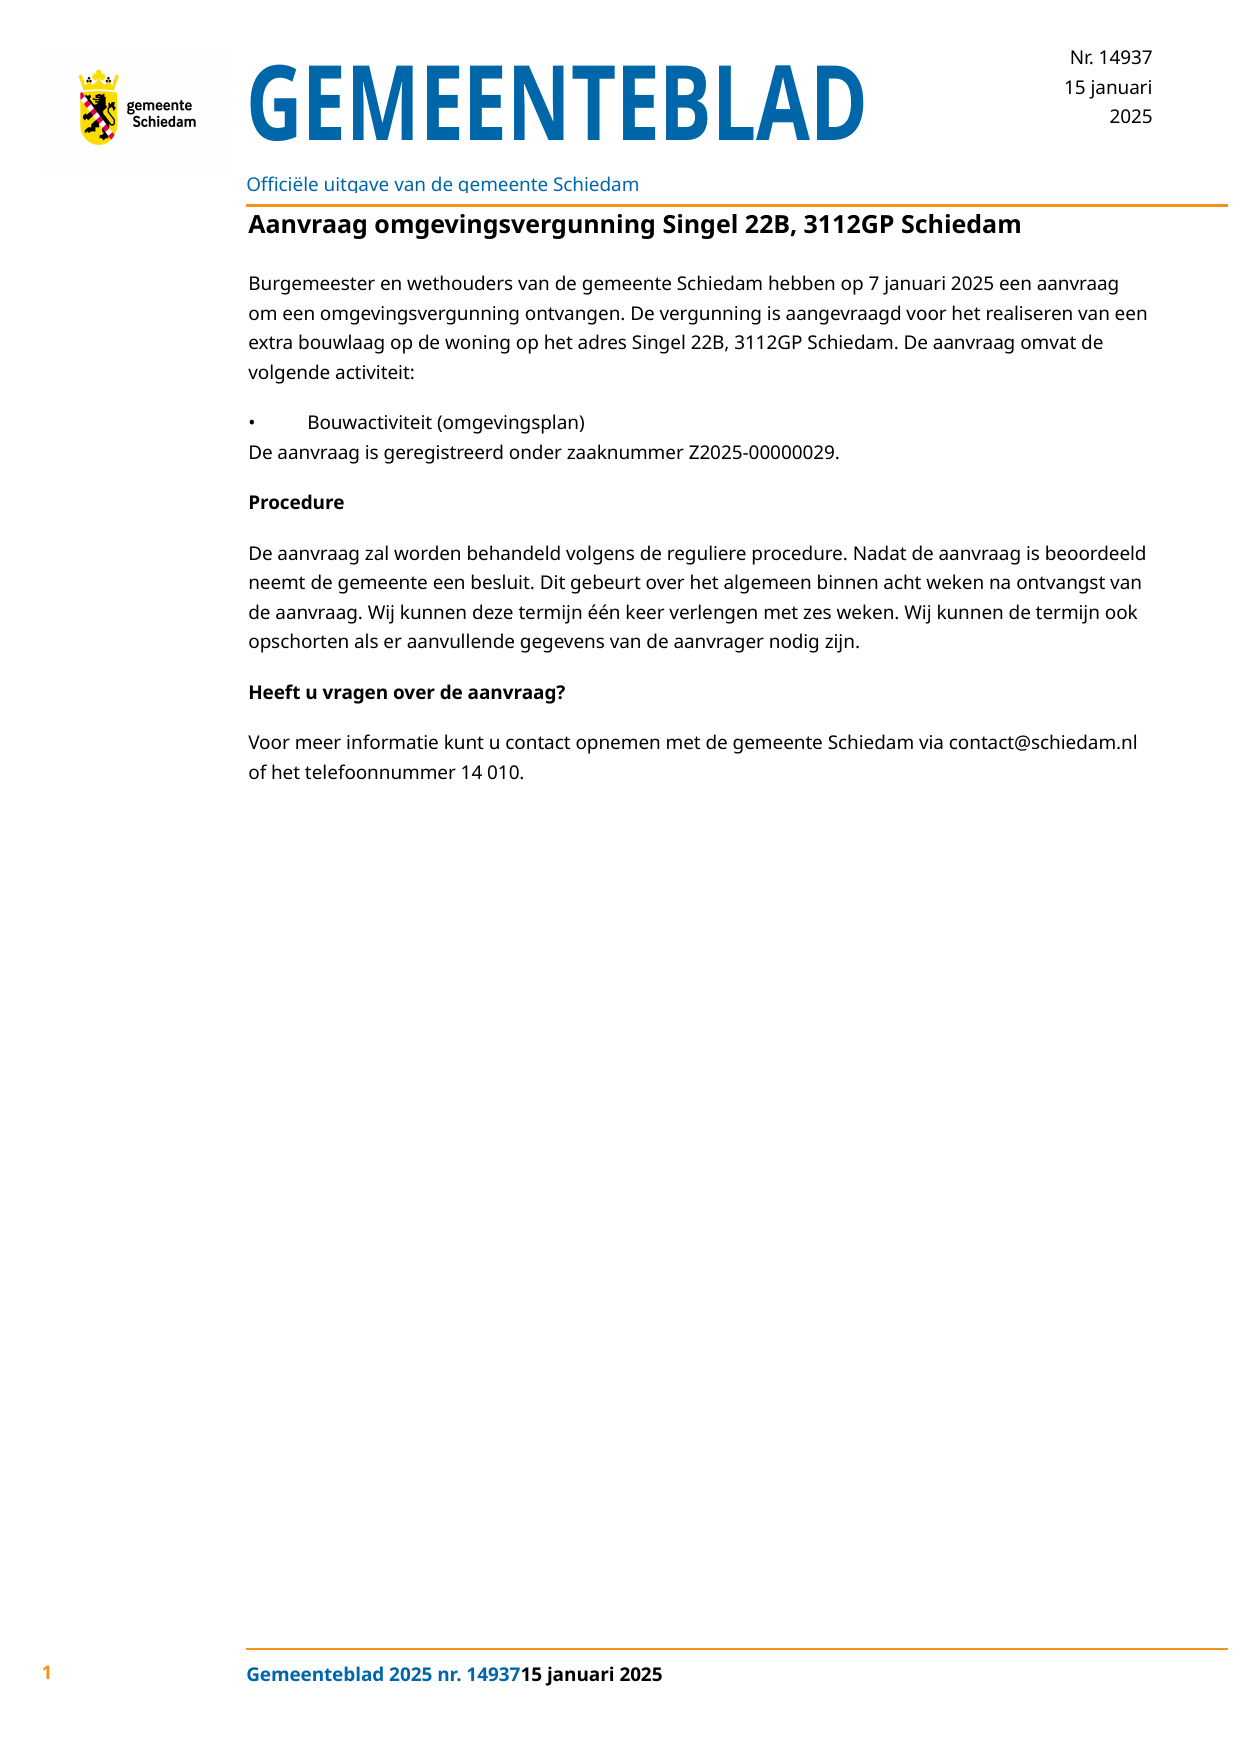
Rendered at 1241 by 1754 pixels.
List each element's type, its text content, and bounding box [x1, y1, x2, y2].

text Burgemeester en wethouders van de gemeente Schiedam hebben op 7 januari 2025 een aanvraag om een omgevingsvergunning ontvangen. De vergunning is aangevraagd voor het realiseren van een extra bouwlaag op de woning op het adres Singel 22B, 3112GP Schiedam. De aanvraag omvat de volgende activiteit: [248, 270, 1152, 385]
list Bouwactiviteit (omgevingsplan) [248, 409, 1152, 435]
text Procedure [248, 489, 1152, 515]
text De aanvraag is geregistreerd onder zaaknummer Z2025-00000029. [248, 439, 1152, 465]
text Aanvraag omgevingsvergunning Singel 22B, 3112GP Schiedam [248, 207, 1152, 241]
text Voor meer informatie kunt u contact opnemen met de gemeente Schiedam via contact@schiedam.nl of het telefoonnummer 14 010. [248, 729, 1152, 785]
text Heeft u vragen over de aanvraag? [248, 679, 1152, 705]
text De aanvraag zal worden behandeld volgens de reguliere procedure. Nadat de aanvraag is beoordeeld neemt de gemeente een besluit. Dit gebeurt over het algemeen binnen acht weken na ontvangst van de aanvraag. Wij kunnen deze termijn één keer verlengen met zes weken. Wij kunnen de termijn ook opschorten als er aanvullende gegevens van de aanvrager nodig zijn. [248, 540, 1152, 654]
picture [41, 47, 231, 172]
